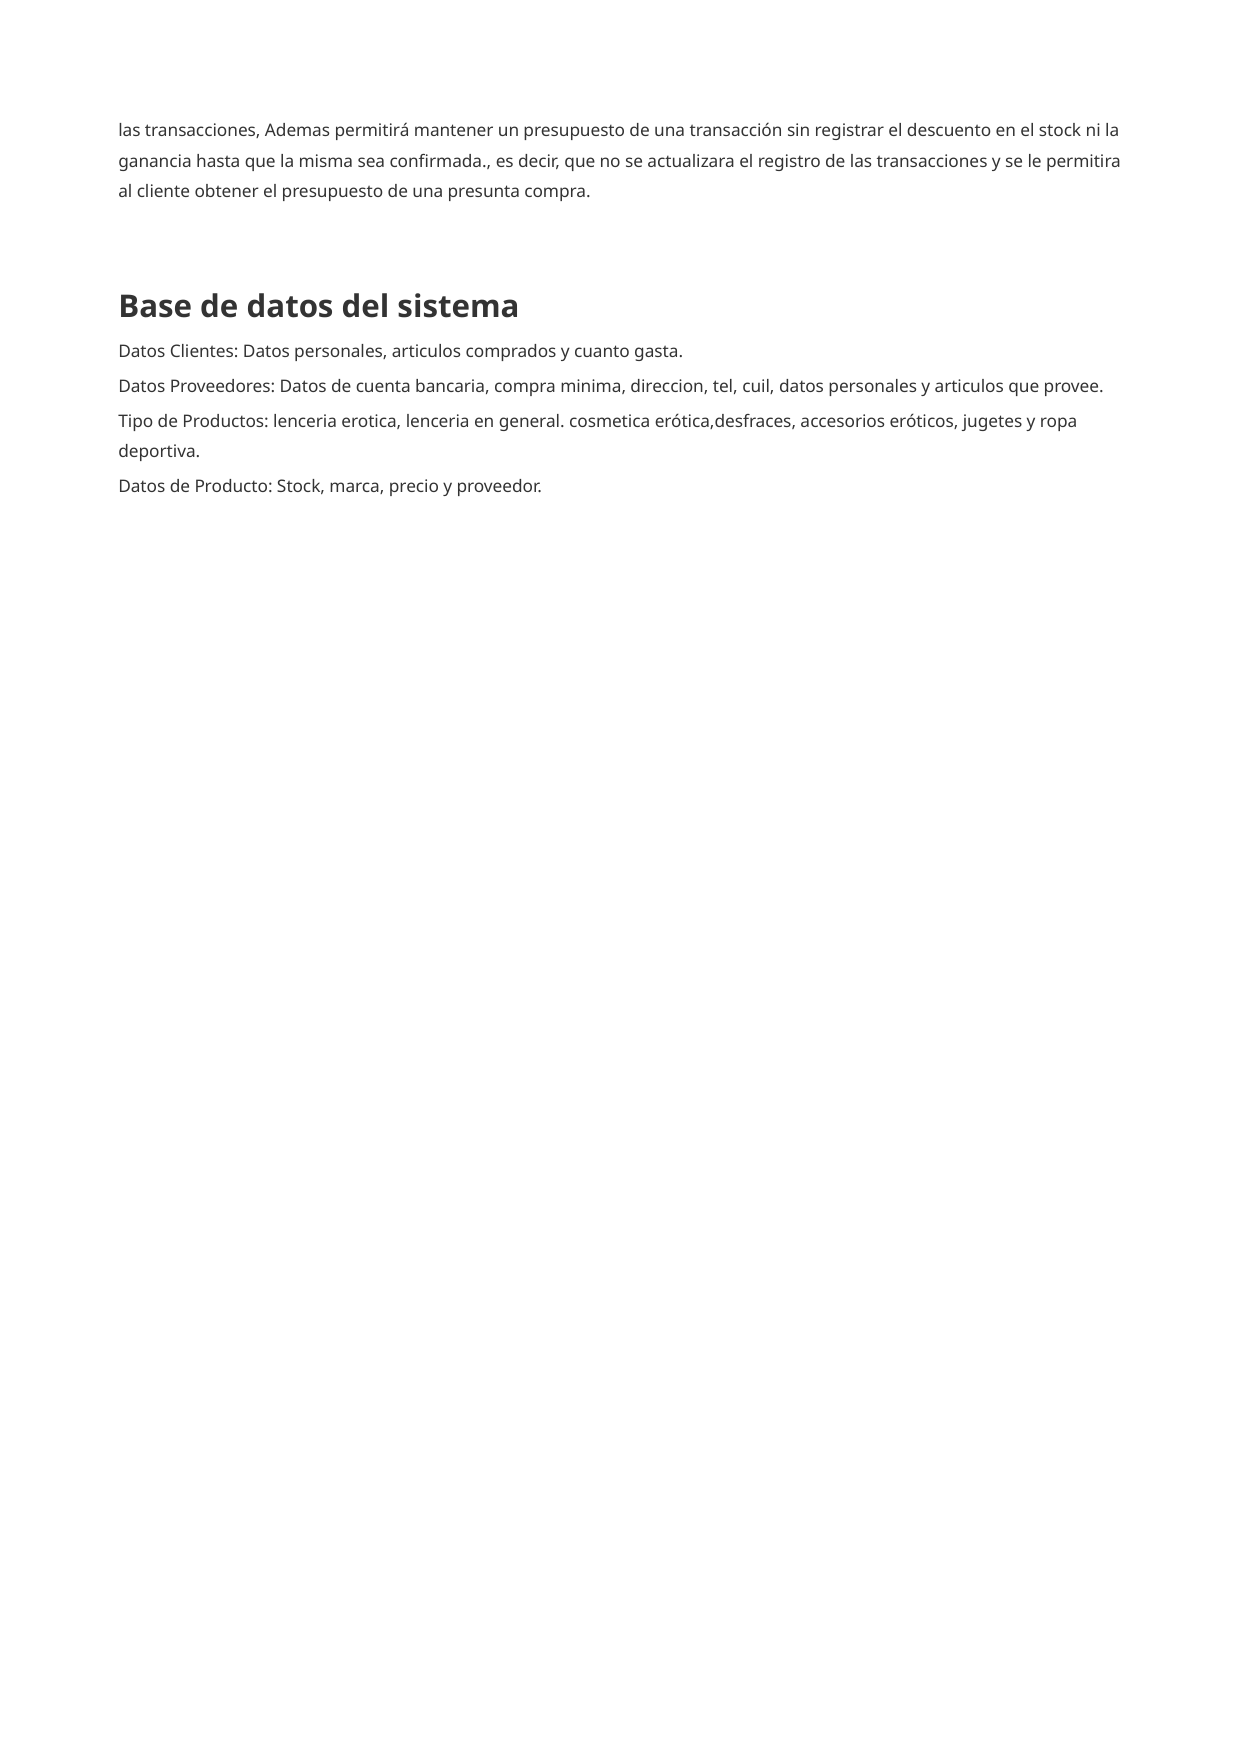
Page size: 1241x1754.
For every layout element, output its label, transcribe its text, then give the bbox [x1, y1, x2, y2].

text Tipo de Productos: lenceria erotica, lenceria en general. cosmetica erótica,desfraces, accesorios eróticos, jugetes y ropa deportiva. [118, 409, 1122, 463]
text Datos Clientes: Datos personales, articulos comprados y cuanto gasta. [118, 339, 1122, 363]
text Base de datos del sistema [118, 255, 1122, 327]
text Datos Proveedores: Datos de cuenta bancaria, compra minima, direccion, tel, cuil, datos personales y articulos que provee. [118, 374, 1122, 397]
text las transacciones, Ademas permitirá mantener un presupuesto de una transacción sin registrar el descuento en el stock ni la ganancia hasta que la misma sea confirmada., es decir, que no se actualizara el registro de las transacciones y se le permitira al cliente obtener el presupuesto de una presunta compra. [118, 118, 1122, 203]
text Datos de Producto: Stock, marca, precio y proveedor. [118, 474, 1122, 498]
